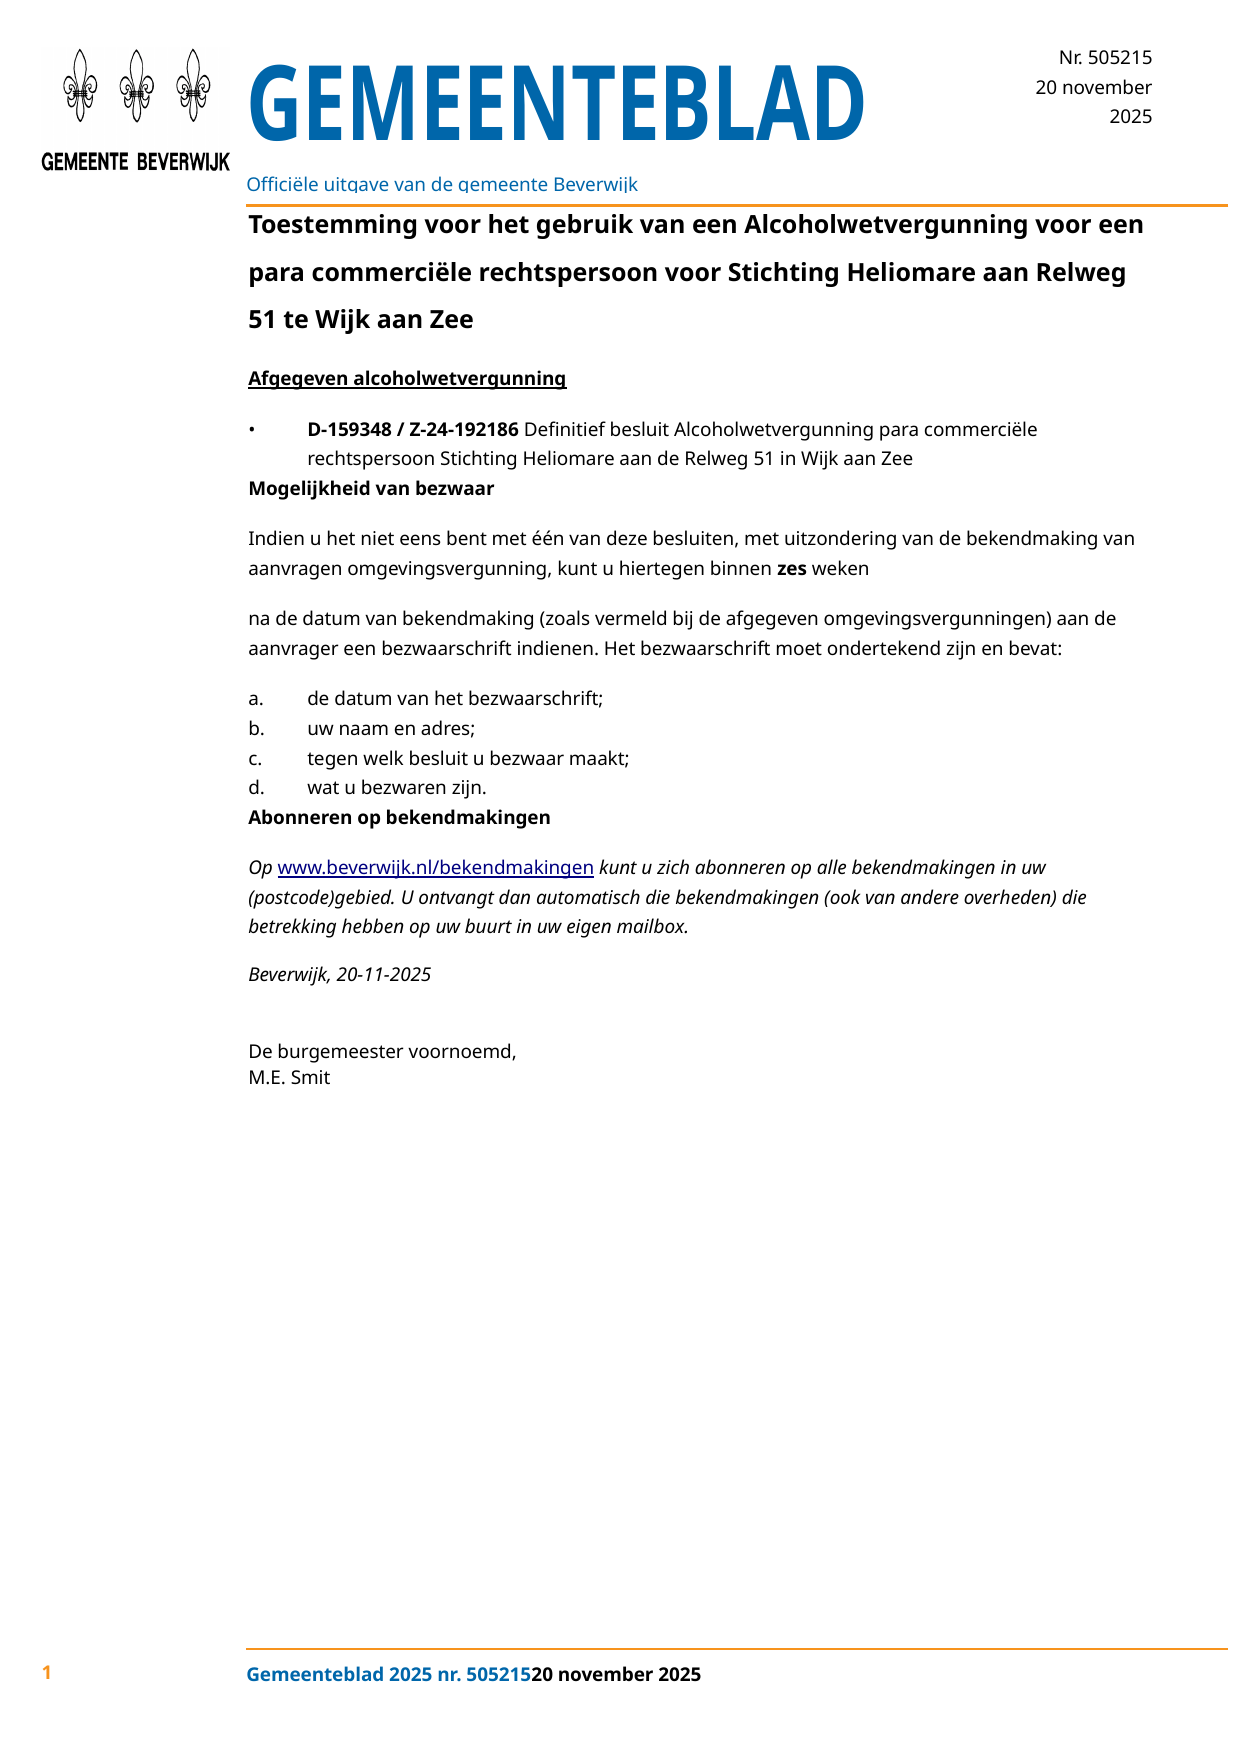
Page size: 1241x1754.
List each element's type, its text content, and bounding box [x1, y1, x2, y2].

list de datum van het bezwaarschrift; [248, 686, 1152, 711]
text Op www.beverwijk.nl/bekendmakingen kunt u zich abonneren op alle bekendmakingen in uw (postcode)gebied. U ontvangt dan automatisch die bekendmakingen (ook van andere overheden) die betrekking hebben op uw buurt in uw eigen mailbox. [248, 854, 1152, 939]
list wat u bezwaren zijn. [248, 774, 1152, 800]
picture [41, 47, 231, 172]
text Mogelijkheid van bezwaar [248, 475, 1152, 501]
list D-159348 / Z-24-192186 Definitief besluit Alcoholwetvergunning para commerciële rechtspersoon Stichting Heliomare aan de Relweg 51 in Wijk aan Zee [248, 416, 1152, 471]
text M.E. Smit [248, 1064, 1152, 1090]
text Afgegeven alcoholwetvergunning [248, 366, 1152, 391]
text De burgemeester voornoemd, [248, 1038, 1152, 1064]
text Beverwijk, 20-11-2025 [248, 961, 1152, 987]
text na de datum van bekendmaking (zoals vermeld bij de afgegeven omgevingsvergunningen) aan de aanvrager een bezwaarschrift indienen. Het bezwaarschrift moet ondertekend zijn en bevat: [248, 606, 1152, 661]
list tegen welk besluit u bezwaar maakt; [248, 745, 1152, 770]
text Toestemming voor het gebruik van een Alcoholwetvergunning voor een para commerciële rechtspersoon voor Stichting Heliomare aan Relweg 51 te Wijk aan Zee [248, 207, 1152, 336]
list uw naam en adres; [248, 715, 1152, 741]
text Indien u het niet eens bent met één van deze besluiten, met uitzondering van de bekendmaking van aanvragen omgevingsvergunning, kunt u hiertegen binnen zes weken [248, 526, 1152, 581]
text Abonneren op bekendmakingen [248, 804, 1152, 829]
